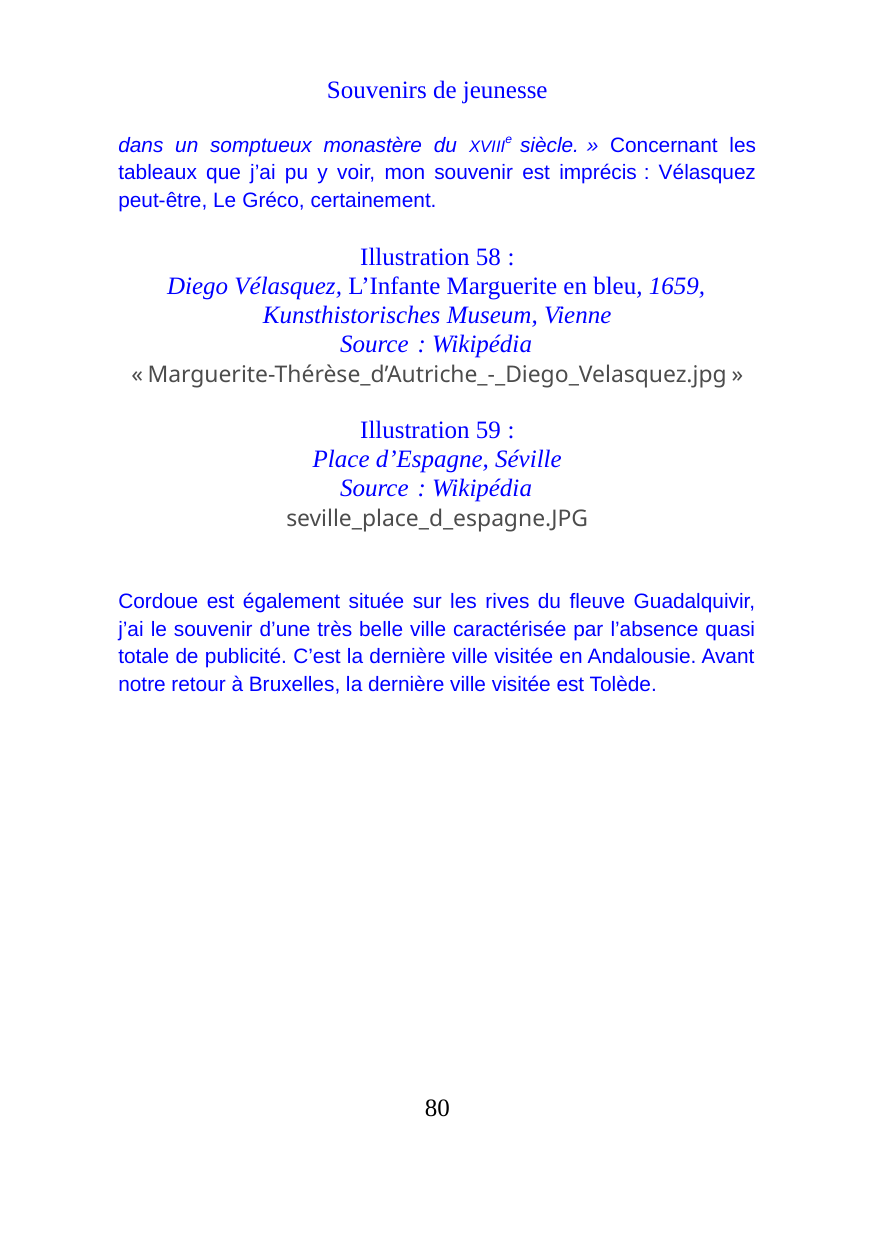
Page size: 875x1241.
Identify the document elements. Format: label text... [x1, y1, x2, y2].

text Illustration 59 : [118, 415, 756, 444]
text Source : Wikipédia [118, 473, 756, 502]
text Source : Wikipédia [118, 329, 756, 357]
text « Marguerite-Thérèse_d’Autriche_-_Diego_Velasquez.jpg » [118, 357, 756, 389]
text dans un somptueux monastère du xviiie siècle. » Concernant les tableaux que j’ai pu y voir, mon souvenir est imprécis : Vélasquez peut-être, Le Gréco, certainement. [118, 132, 756, 211]
text Illustration 58 : [118, 242, 756, 271]
text seville_place_d_espagne.JPG [118, 502, 756, 533]
text Cordoue est également située sur les rives du fleuve Guadalquivir, j’ai le souvenir d’une très belle ville caractérisée par l’absence quasi totale de publicité. C’est la dernière ville visitée en Andalousie. Avant notre retour à Bruxelles, la dernière ville visitée est Tolède. [118, 589, 756, 696]
text Place d’Espagne, Séville [118, 444, 756, 473]
text Diego Vélasquez, L’Infante Marguerite en bleu, 1659, Kunsthistorisches Museum, Vienne [118, 271, 756, 329]
